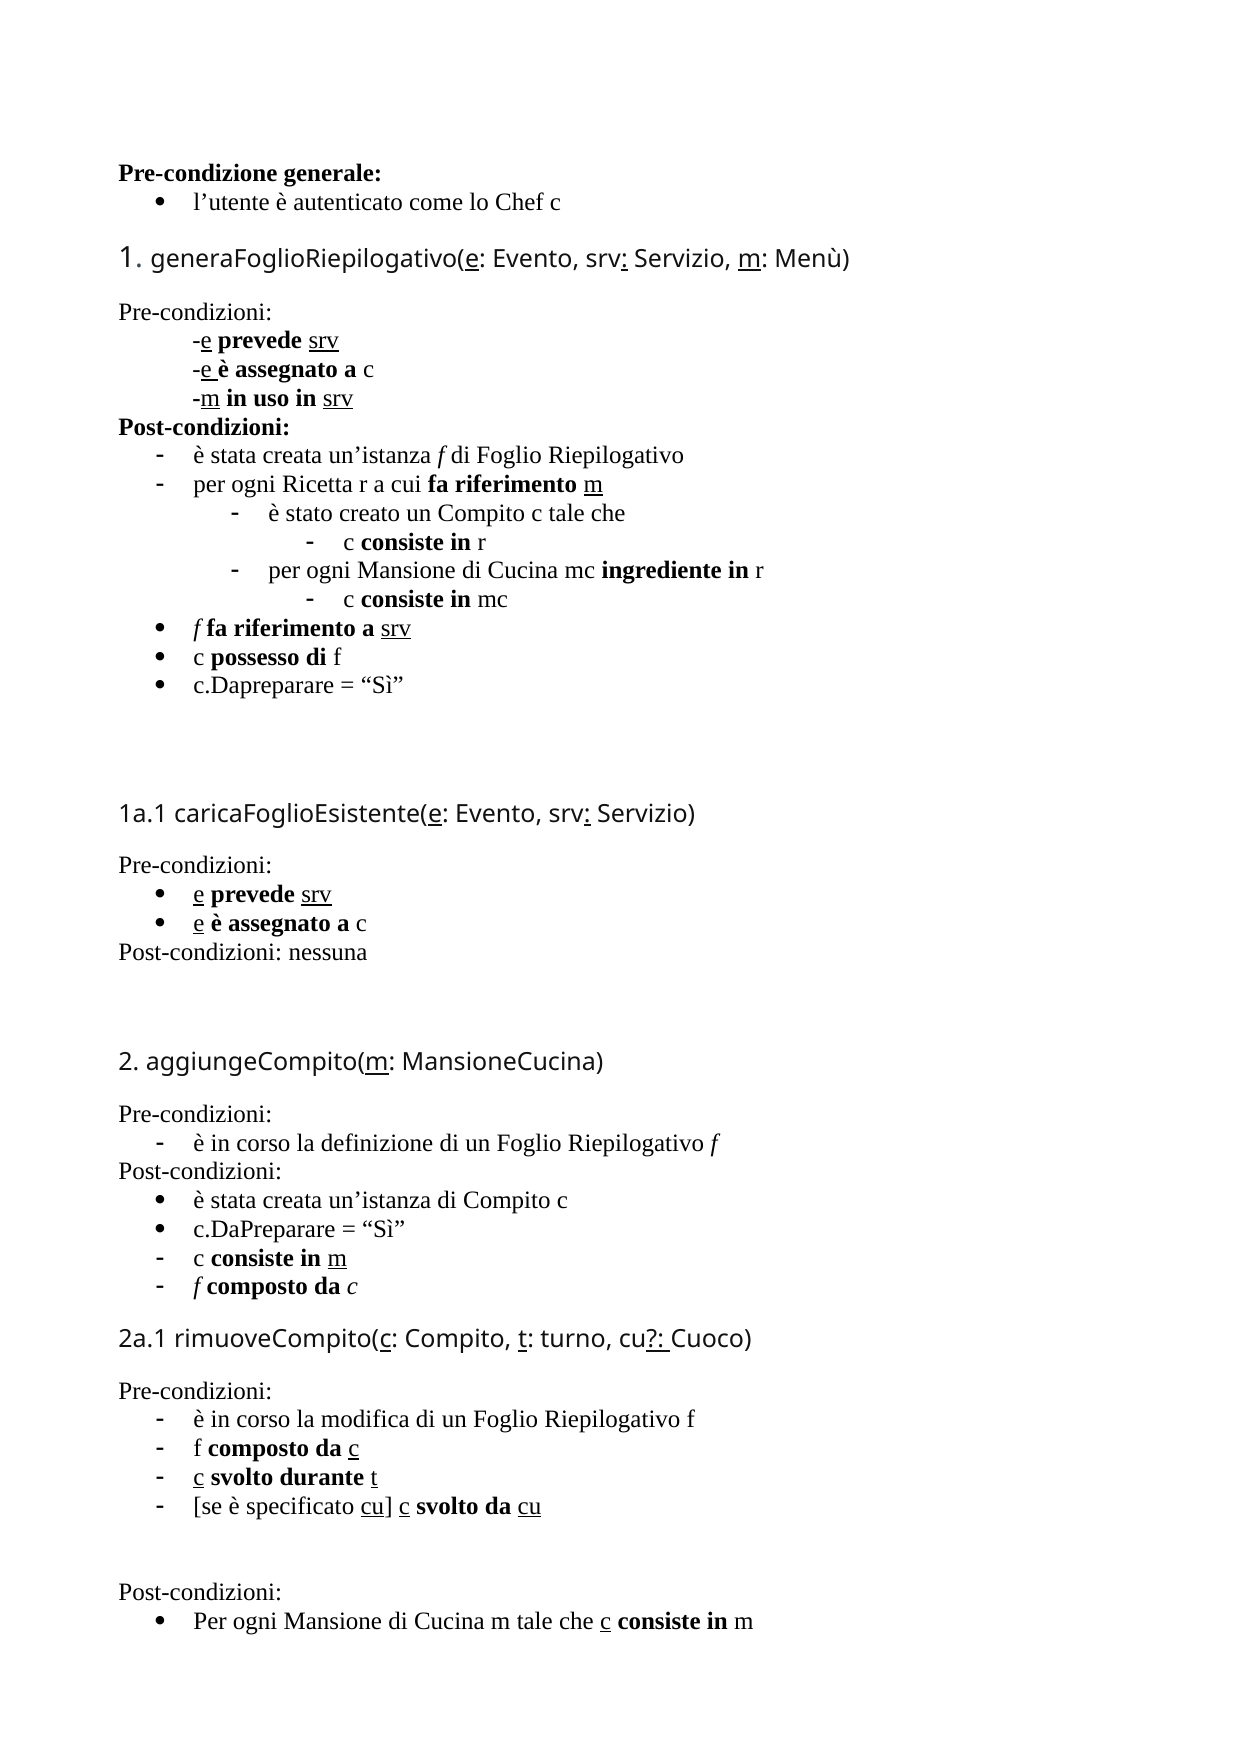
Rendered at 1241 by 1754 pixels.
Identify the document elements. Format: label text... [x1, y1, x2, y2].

list c possesso di f [156, 642, 1122, 670]
list per ogni Mansione di Cucina mc ingrediente in r [231, 555, 1122, 584]
list c.Dapreparare = “Sì” [156, 670, 1122, 699]
text Post-condizioni: [118, 1577, 1122, 1606]
list e prevede srv [156, 879, 1122, 908]
list è in corso la definizione di un Foglio Riepilogativo f [156, 1128, 1122, 1156]
text -e è assegnato a c [118, 354, 1122, 383]
text Pre-condizioni: [118, 1099, 1122, 1128]
list c consiste in m [156, 1243, 1122, 1271]
list c consiste in mc [306, 584, 1122, 613]
list f fa riferimento a srv [156, 613, 1122, 642]
list f composto da c [156, 1271, 1122, 1300]
text Pre-condizioni: [118, 1376, 1122, 1404]
text Pre-condizione generale: [118, 158, 1122, 187]
list f composto da c [156, 1433, 1122, 1462]
subtitle 2a.1 rimuoveCompito(c: Compito, t: turno, cu?: Cuoco) [118, 1321, 1122, 1355]
text Post-condizioni: [118, 1156, 1122, 1185]
text -m in uso in srv [118, 383, 1122, 412]
subtitle 1a.1 caricaFoglioEsistente(e: Evento, srv: Servizio) [118, 796, 1122, 830]
text -e prevede srv [118, 325, 1122, 354]
list è stata creata un’istanza di Compito c [156, 1185, 1122, 1214]
text Pre-condizioni: [118, 851, 1122, 879]
list l’utente è autenticato come lo Chef c [156, 187, 1122, 215]
subtitle 1. generaFoglioRiepilogativo(e: Evento, srv: Servizio, m: Menù) [118, 236, 1122, 276]
list [se è specificato cu] c svolto da cu [156, 1491, 1122, 1519]
list è stata creata un’istanza f di Foglio Riepilogativo [156, 440, 1122, 469]
list per ogni Ricetta r a cui fa riferimento m [156, 469, 1122, 498]
list è stato creato un Compito c tale che [231, 498, 1122, 527]
list c svolto durante t [156, 1462, 1122, 1491]
text Pre-condizioni: [118, 297, 1122, 325]
text Post-condizioni: [118, 412, 1122, 440]
list è in corso la modifica di un Foglio Riepilogativo f [156, 1404, 1122, 1433]
list c.DaPreparare = “Sì” [156, 1214, 1122, 1243]
list c consiste in r [306, 527, 1122, 555]
list e è assegnato a c [156, 908, 1122, 937]
list Per ogni Mansione di Cucina m tale che c consiste in m [156, 1606, 1122, 1634]
subtitle 2. aggiungeCompito(m: MansioneCucina) [118, 1044, 1122, 1078]
text Post-condizioni: nessuna [118, 937, 1122, 966]
